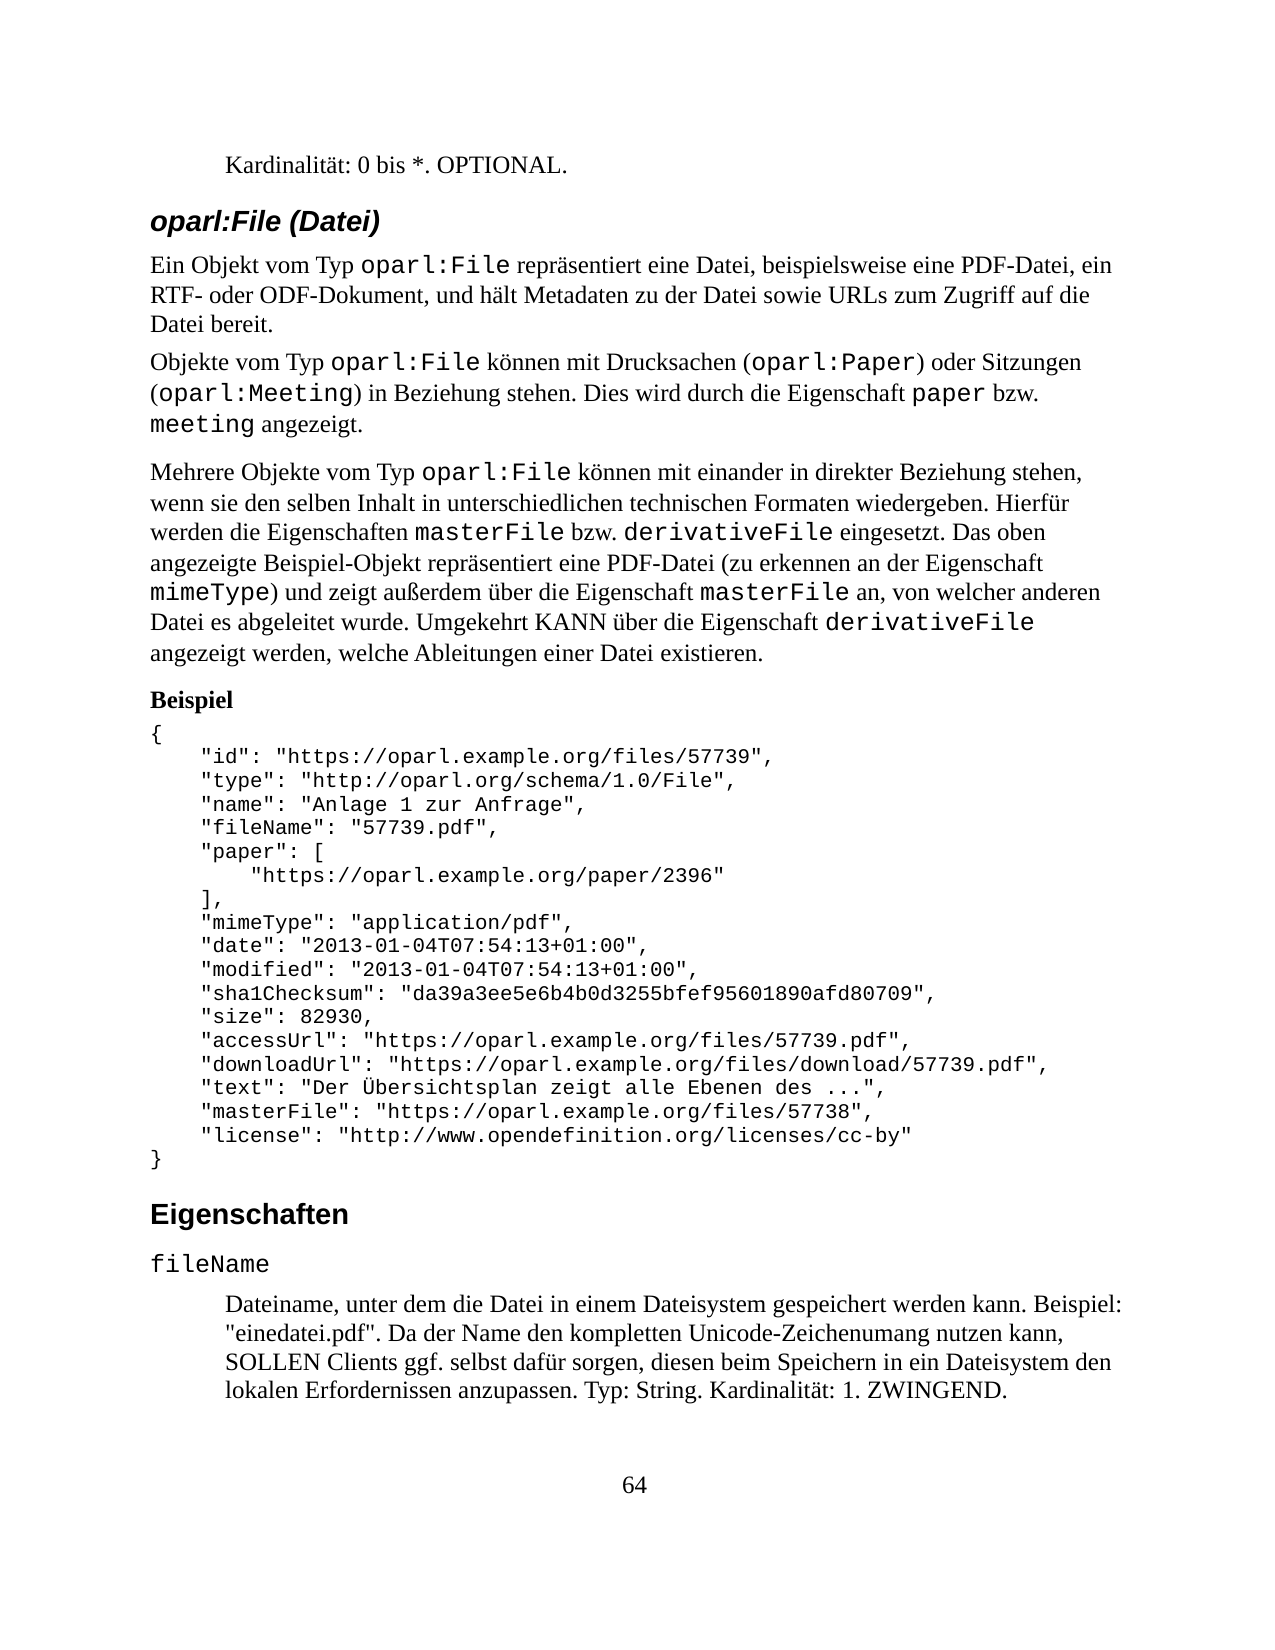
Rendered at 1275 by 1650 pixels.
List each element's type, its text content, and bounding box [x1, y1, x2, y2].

text Objekte vom Typ oparl:File können mit Drucksachen (oparl:Paper) oder Sitzungen (oparl:Meeting) in Beziehung stehen. Dies wird durch die Eigenschaft paper bzw. meeting angezeigt. [150, 347, 1125, 439]
subtitle oparl:File (Datei) [150, 204, 1125, 237]
text "accessUrl": "https://oparl.example.org/files/57739.pdf", [150, 1030, 1125, 1054]
text "fileName": "57739.pdf", [150, 817, 1125, 841]
subtitle Eigenschaften [150, 1197, 1125, 1231]
text Beispiel [150, 685, 1125, 714]
text "paper": [ [150, 841, 1125, 864]
text "mimeType": "application/pdf", [150, 912, 1125, 936]
text "name": "Anlage 1 zur Anfrage", [150, 794, 1125, 817]
text Mehrere Objekte vom Typ oparl:File können mit einander in direkter Beziehung stehen, wenn sie den selben Inhalt in unterschiedlichen technischen Formaten wiedergeben. Hierfür werden die Eigenschaften masterFile bzw. derivativeFile eingesetzt. Das oben angezeigte Beispiel-Objekt repräsentiert eine PDF-Datei (zu erkennen an der Eigenschaft mimeType) und zeigt außerdem über die Eigenschaft masterFile an, von welcher anderen Datei es abgeleitet wurde. Umgekehrt KANN über die Eigenschaft derivativeFile angezeigt werden, welche Ableitungen einer Datei existieren. [150, 457, 1125, 667]
text "type": "http://oparl.org/schema/1.0/File", [150, 770, 1125, 794]
text "downloadUrl": "https://oparl.example.org/files/download/57739.pdf", [150, 1054, 1125, 1077]
text "id": "https://oparl.example.org/files/57739", [150, 746, 1125, 770]
text { [150, 723, 1125, 746]
text "date": "2013-01-04T07:54:13+01:00", [150, 936, 1125, 959]
text "license": "http://www.opendefinition.org/licenses/cc-by" [150, 1125, 1125, 1148]
text "sha1Checksum": "da39a3ee5e6b4b0d3255bfef95601890afd80709", [150, 983, 1125, 1006]
text "https://oparl.example.org/paper/2396" [150, 864, 1125, 888]
text Ein Objekt vom Typ oparl:File repräsentiert eine Datei, beispielsweise eine PDF-Datei, ein RTF- oder ODF-Dokument, und hält Metadaten zu der Datei sowie URLs zum Zugriff auf die Datei bereit. [150, 250, 1125, 338]
text } [150, 1148, 1125, 1172]
text "text": "Der Übersichtsplan zeigt alle Ebenen des ...", [150, 1077, 1125, 1101]
text fileName [150, 1252, 1125, 1280]
text Dateiname, unter dem die Datei in einem Dateisystem gespeichert werden kann. Beispiel: "einedatei.pdf". Da der Name den kompletten Unicode-Zeichenumang nutzen kann, SOLLEN Clients ggf. selbst dafür sorgen, diesen beim Speichern in ein Dateisystem den lokalen Erfordernissen anzupassen. Typ: String. Kardinalität: 1. ZWINGEND. [225, 1289, 1125, 1404]
text "masterFile": "https://oparl.example.org/files/57738", [150, 1101, 1125, 1125]
text "size": 82930, [150, 1006, 1125, 1030]
text ], [150, 888, 1125, 912]
text "modified": "2013-01-04T07:54:13+01:00", [150, 959, 1125, 983]
text Kardinalität: 0 bis *. OPTIONAL. [225, 150, 1125, 179]
